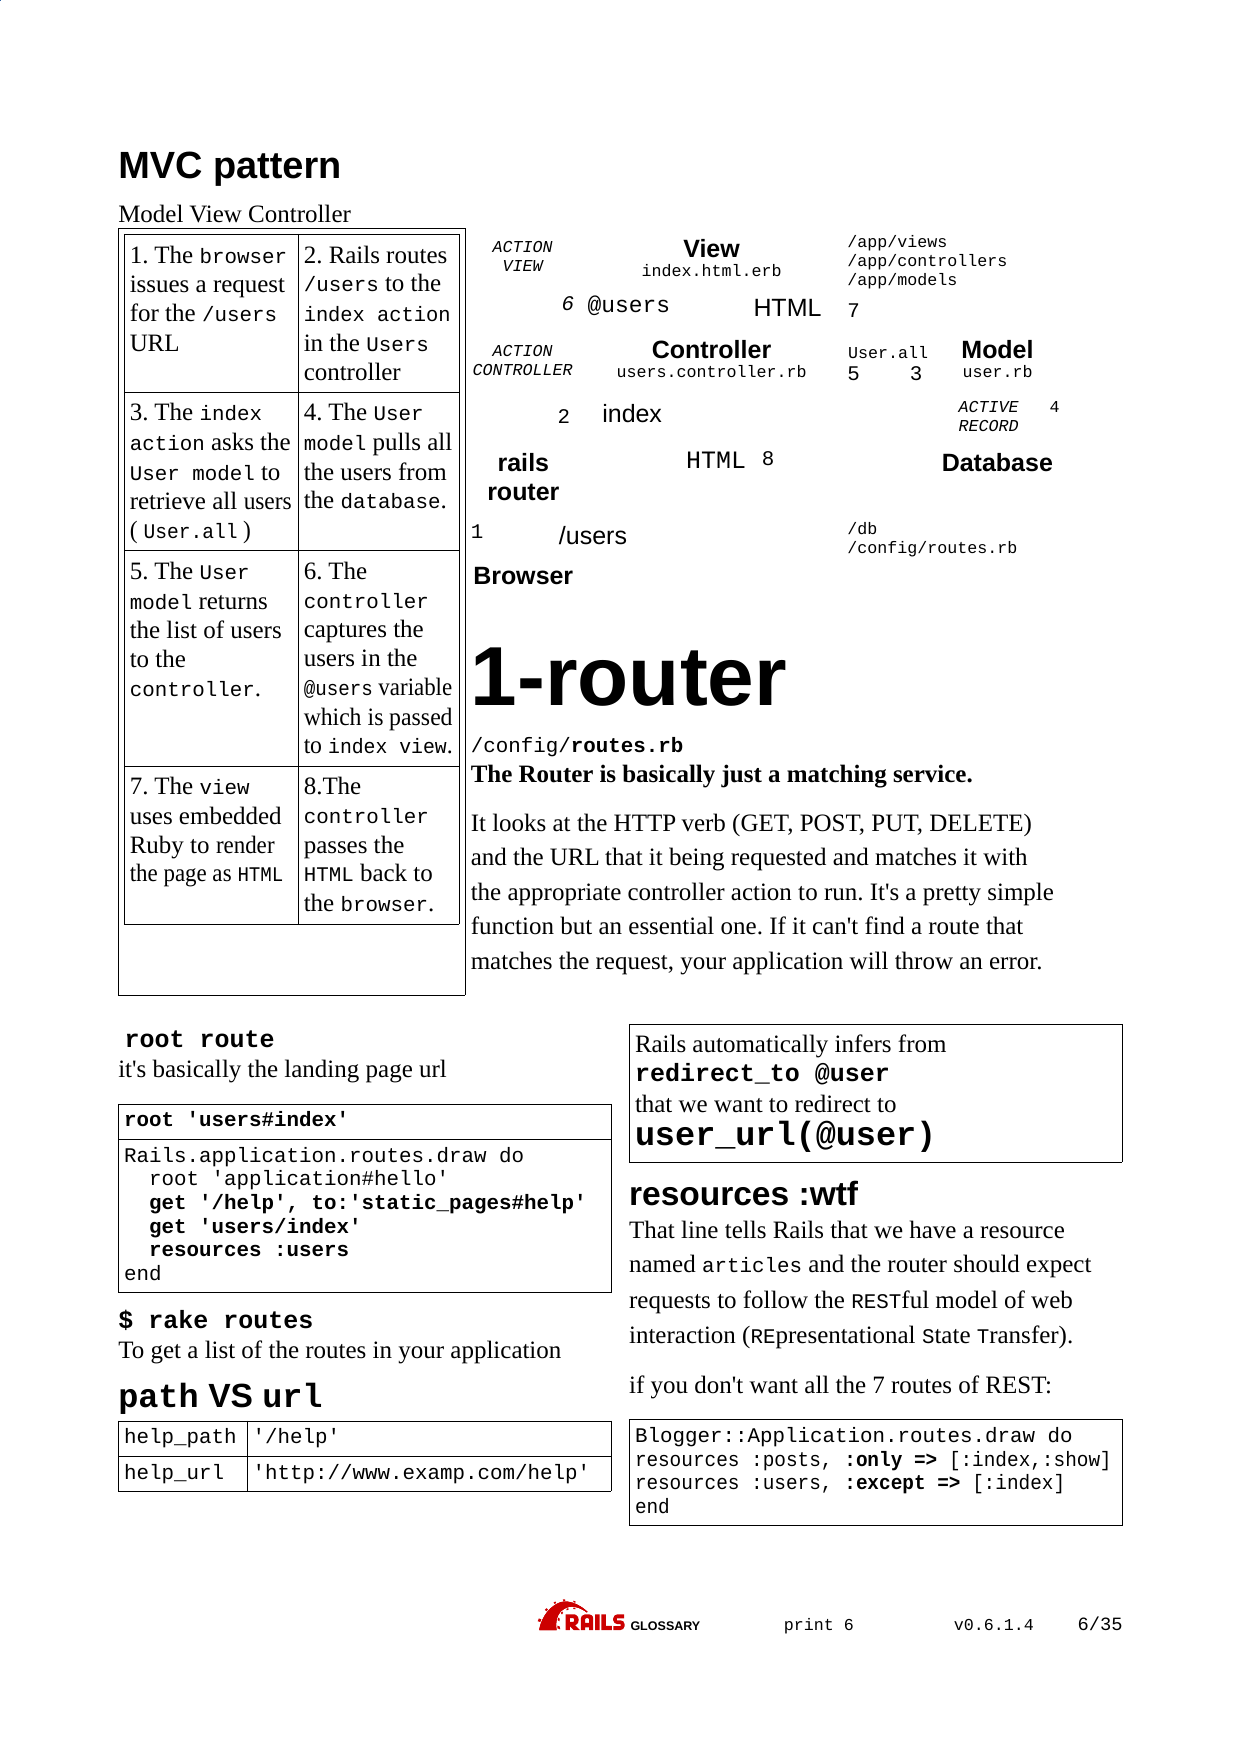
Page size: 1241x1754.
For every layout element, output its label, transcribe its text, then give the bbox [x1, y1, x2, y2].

table_cell 3. The index action asks the User model to retrieve all users ( User.all ) [125, 393, 298, 550]
table_cell [676, 555, 733, 596]
table_cell /db /config/routes.rb [841, 515, 1060, 596]
table_cell 8.The controller passes the HTML back to the browser. [299, 767, 459, 923]
text it's basically the landing page url [118, 1054, 611, 1083]
table_cell 6. The controller captures the users in the @users variable which is passed to index view. [299, 551, 459, 766]
table_cell 4 [1044, 393, 1060, 442]
table_cell Controller users.controller.rb [581, 329, 841, 393]
table_header Blogger::Application.routes.draw do resources :posts, :only => [:index,:show] resources :users, :except => [:index] end [630, 1420, 1122, 1525]
table_cell [676, 515, 733, 555]
table_cell User.all 5 3 [841, 329, 934, 393]
table_cell [634, 515, 676, 555]
table_cell [466, 393, 552, 442]
table_cell 'http://www.examp.com/help' [248, 1457, 611, 1491]
table_header [119, 229, 465, 995]
table_header Rails automatically infers from redirect_to @user that we want to redirect to user_url(@user) [630, 1025, 1122, 1162]
table_cell ACTION CONTROLLER [466, 329, 581, 393]
table_header '/help' [248, 1422, 611, 1456]
table_cell Model user.rb [935, 329, 1060, 393]
table_cell HTML [733, 287, 841, 329]
table_cell 5. The User model returns the list of users to the controller. [125, 551, 298, 766]
table_header ACTION VIEW [466, 228, 581, 287]
table_cell 1 [466, 515, 552, 555]
table_cell Database [935, 442, 1060, 515]
table_cell ACTIVE RECORD [935, 393, 1044, 442]
text root route [118, 1024, 611, 1054]
text Model View Controller [118, 199, 1122, 228]
table_cell 6 [466, 287, 581, 329]
text To get a list of the routes in your application [118, 1336, 611, 1364]
table_cell [581, 442, 634, 515]
table_header 1. The browser issues a request for the /users URL [125, 235, 298, 392]
table_cell HTML [676, 442, 756, 515]
table_cell [581, 555, 634, 596]
table_cell rails router [466, 442, 581, 515]
table_header 2. Rails routes /users to the index action in the Users controller [299, 235, 459, 392]
table_cell help_url [119, 1457, 247, 1491]
table_cell [733, 393, 756, 442]
subtitle $ rake routes [118, 1307, 611, 1336]
table_cell [756, 515, 841, 555]
table_cell 4. The User model pulls all the users from the database. [299, 393, 459, 550]
subtitle resources :wtf [629, 1173, 1122, 1212]
table_cell [676, 393, 733, 442]
table_header /app/views /app/controllers /app/models 7 [841, 228, 1060, 329]
table_cell @users [581, 287, 676, 329]
table_cell [756, 393, 934, 442]
subtitle MVC pattern [118, 143, 611, 187]
table_cell Rails.application.routes.draw do root 'application#hello' get '/help', to:'static_pages#help' get 'users/index' resources :users end [119, 1140, 611, 1292]
table_cell [756, 555, 841, 596]
table_header View index.html.erb [581, 228, 841, 287]
table_cell [676, 287, 733, 329]
table_cell 2 [552, 393, 581, 442]
table_cell [733, 555, 756, 596]
text That line tells Rails that we have a resource named articles and the router should expect requests to follow the RESTful model of web interaction (REpresentational State Transfer). [629, 1215, 1122, 1350]
table_cell Browser [466, 555, 581, 596]
table_cell [733, 515, 756, 555]
table_cell index [581, 393, 676, 442]
subtitle path VS url [118, 1376, 611, 1418]
table_cell /users [552, 515, 634, 555]
table_cell [634, 442, 676, 515]
table_cell 1-router /config/routes.rb The Router is basically just a matching service. It looks at the HTTP verb (GET, POST, PUT, DELETE) and the URL that it being requested and matches it with the appropriate controller action to run. It's a pretty simple function but an essential one. If it can't find a route that matches the request, your application will throw an error. [466, 596, 1060, 995]
table_header root 'users#index' [119, 1105, 611, 1139]
table_cell 7. The view uses embedded Ruby to render the page as HTML [125, 767, 298, 923]
table_cell 8 [756, 442, 934, 515]
text if you don't want all the 7 routes of REST: [629, 1370, 1122, 1399]
table_header help_path [119, 1422, 247, 1456]
table_cell [634, 555, 676, 596]
